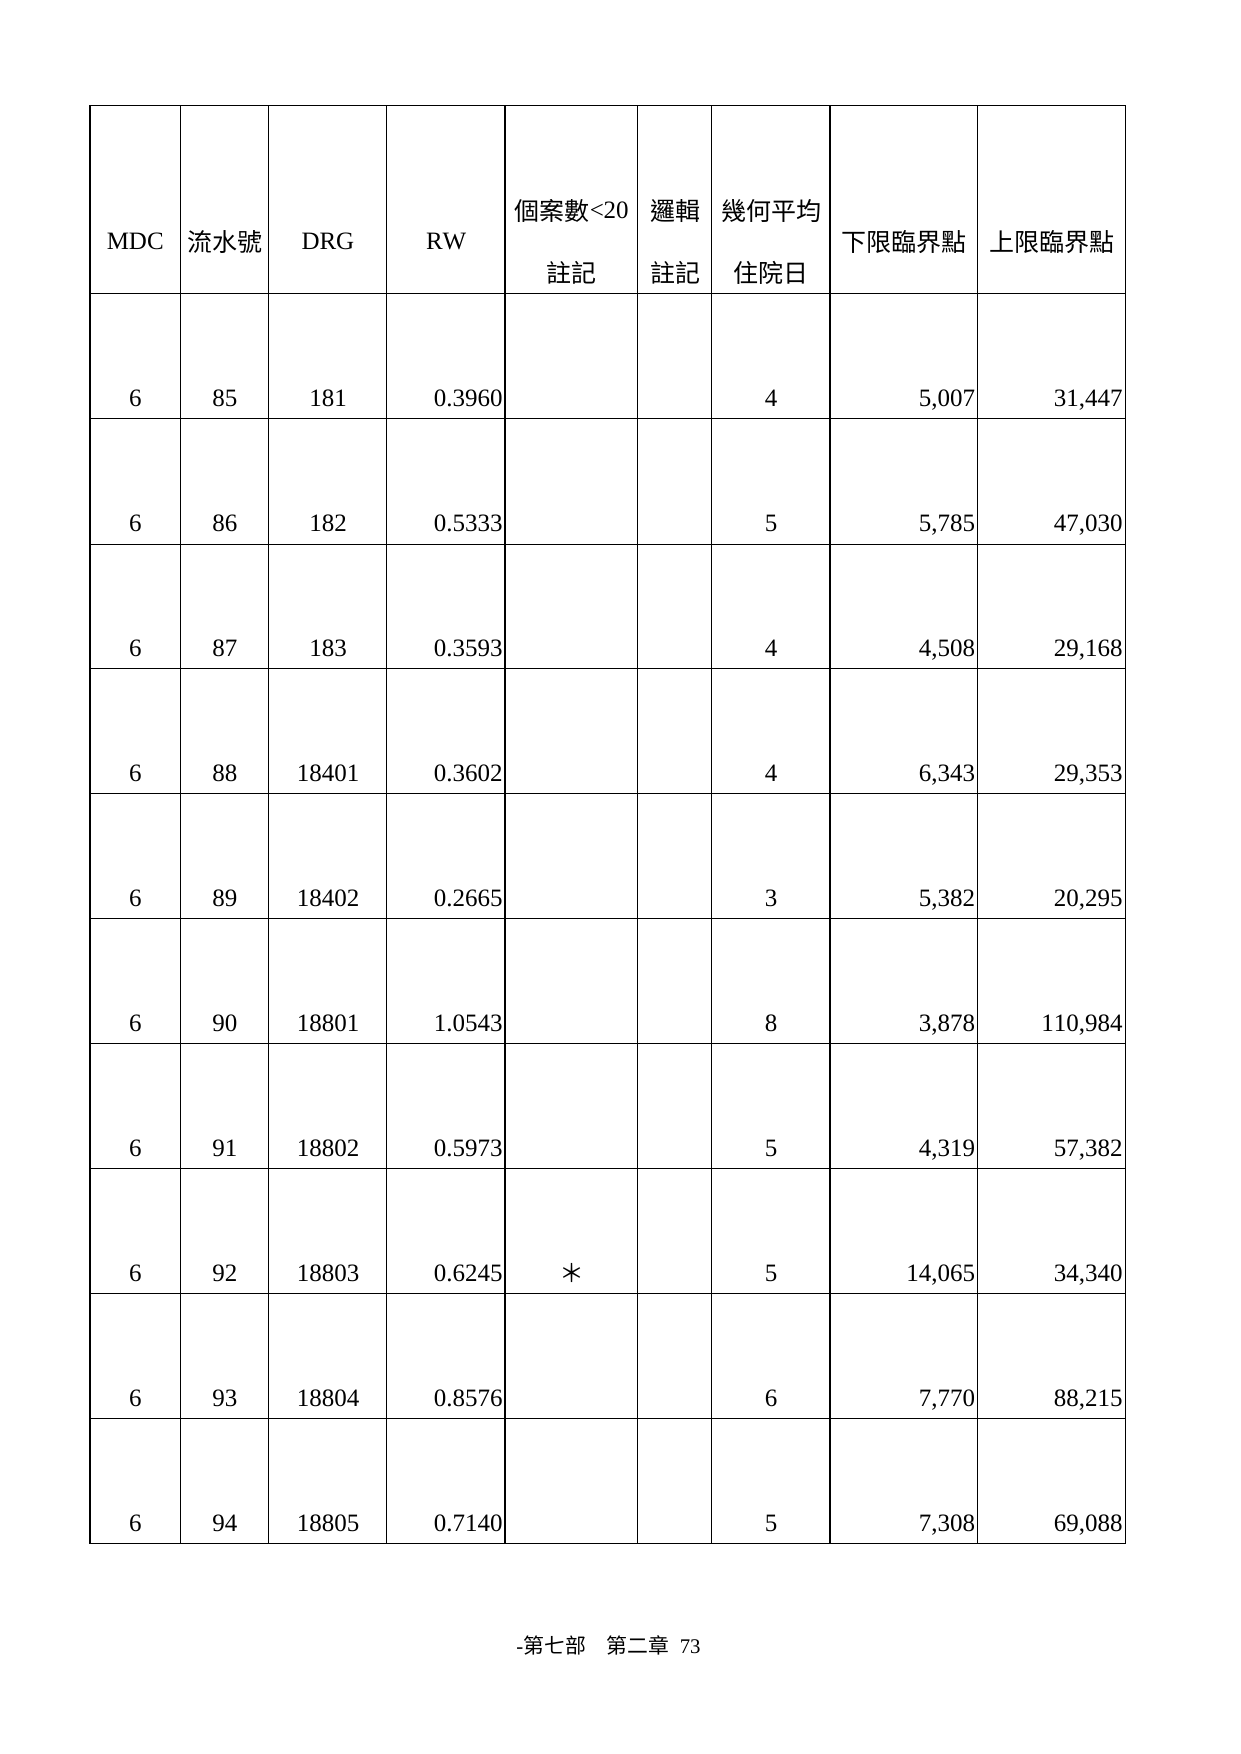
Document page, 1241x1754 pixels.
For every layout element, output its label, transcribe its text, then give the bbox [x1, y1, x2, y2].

table_cell 0.2665 [387, 794, 504, 918]
table_cell 4,319 [831, 1044, 977, 1168]
table_cell 0.3602 [387, 669, 504, 793]
table_header RW [387, 106, 504, 293]
table_cell [506, 545, 637, 668]
table_cell 6 [91, 294, 180, 418]
table_cell 6,343 [831, 669, 977, 793]
table_cell 6 [712, 1294, 829, 1418]
table_cell 0.8576 [387, 1294, 504, 1418]
table_cell [506, 794, 637, 918]
table_cell 0.7140 [387, 1419, 504, 1543]
table_cell 29,168 [978, 545, 1125, 668]
table_cell 20,295 [978, 794, 1125, 918]
table_cell [638, 1294, 711, 1418]
table_cell 5 [712, 1044, 829, 1168]
table_cell 89 [181, 794, 268, 918]
table_cell 18801 [269, 919, 386, 1043]
table_cell 7,770 [831, 1294, 977, 1418]
table_cell 5,007 [831, 294, 977, 418]
table_cell 183 [269, 545, 386, 668]
table_cell 0.5973 [387, 1044, 504, 1168]
table_cell 7,308 [831, 1419, 977, 1543]
table_cell 4 [712, 669, 829, 793]
table_cell 5,785 [831, 419, 977, 543]
table_cell 5,382 [831, 794, 977, 918]
table_cell 0.5333 [387, 419, 504, 543]
table_cell 0.3593 [387, 545, 504, 668]
table_cell 14,065 [831, 1169, 977, 1293]
table_cell 0.6245 [387, 1169, 504, 1293]
table_cell [506, 294, 637, 418]
table_cell 34,340 [978, 1169, 1125, 1293]
table_cell 8 [712, 919, 829, 1043]
table_cell [638, 919, 711, 1043]
table_cell 92 [181, 1169, 268, 1293]
table_cell 182 [269, 419, 386, 543]
table_header MDC [91, 106, 180, 293]
table_cell 90 [181, 919, 268, 1043]
table_cell 110,984 [978, 919, 1125, 1043]
table_cell 69,088 [978, 1419, 1125, 1543]
table_cell 181 [269, 294, 386, 418]
table_cell 88,215 [978, 1294, 1125, 1418]
table_cell 5 [712, 1419, 829, 1543]
table_cell 18401 [269, 669, 386, 793]
table_cell [638, 294, 711, 418]
table_cell 57,382 [978, 1044, 1125, 1168]
table_header 邏輯註記 [638, 106, 711, 293]
table_cell 6 [91, 919, 180, 1043]
table_cell [506, 919, 637, 1043]
table_header 下限臨界點 [831, 106, 977, 293]
table_cell [506, 1044, 637, 1168]
table_cell 6 [91, 1419, 180, 1543]
table_cell [506, 669, 637, 793]
table_cell 0.3960 [387, 294, 504, 418]
table_header 流水號 [181, 106, 268, 293]
table_header 上限臨界點 [978, 106, 1125, 293]
table_header 幾何平均住院日 [712, 106, 829, 293]
table_cell [638, 1169, 711, 1293]
table_header 個案數<20註記 [506, 106, 637, 293]
table_cell 18802 [269, 1044, 386, 1168]
table_cell 31,447 [978, 294, 1125, 418]
table_cell [638, 794, 711, 918]
table_cell 93 [181, 1294, 268, 1418]
table_cell 18804 [269, 1294, 386, 1418]
table_cell [638, 1044, 711, 1168]
table_cell [506, 1419, 637, 1543]
table_cell 18803 [269, 1169, 386, 1293]
table_cell ＊ [506, 1169, 637, 1293]
table_cell 6 [91, 1044, 180, 1168]
table_cell 3 [712, 794, 829, 918]
table_cell 4 [712, 294, 829, 418]
table_cell 47,030 [978, 419, 1125, 543]
table_cell 5 [712, 419, 829, 543]
table_cell 6 [91, 545, 180, 668]
table_cell 5 [712, 1169, 829, 1293]
table_header DRG [269, 106, 386, 293]
table_cell 4,508 [831, 545, 977, 668]
table_cell 86 [181, 419, 268, 543]
table_cell 29,353 [978, 669, 1125, 793]
table_cell 6 [91, 669, 180, 793]
table_cell [638, 669, 711, 793]
table_cell 4 [712, 545, 829, 668]
table_cell 6 [91, 1169, 180, 1293]
table_cell [638, 1419, 711, 1543]
table_cell [506, 419, 637, 543]
table_cell [638, 545, 711, 668]
table_cell 3,878 [831, 919, 977, 1043]
table_cell 88 [181, 669, 268, 793]
table_cell [638, 419, 711, 543]
table_cell 91 [181, 1044, 268, 1168]
table_cell 6 [91, 1294, 180, 1418]
table_cell 6 [91, 794, 180, 918]
table_cell 94 [181, 1419, 268, 1543]
table_cell 1.0543 [387, 919, 504, 1043]
table_cell 85 [181, 294, 268, 418]
table_cell 18402 [269, 794, 386, 918]
table_cell 6 [91, 419, 180, 543]
table_cell 18805 [269, 1419, 386, 1543]
table_cell [506, 1294, 637, 1418]
table_cell 87 [181, 545, 268, 668]
